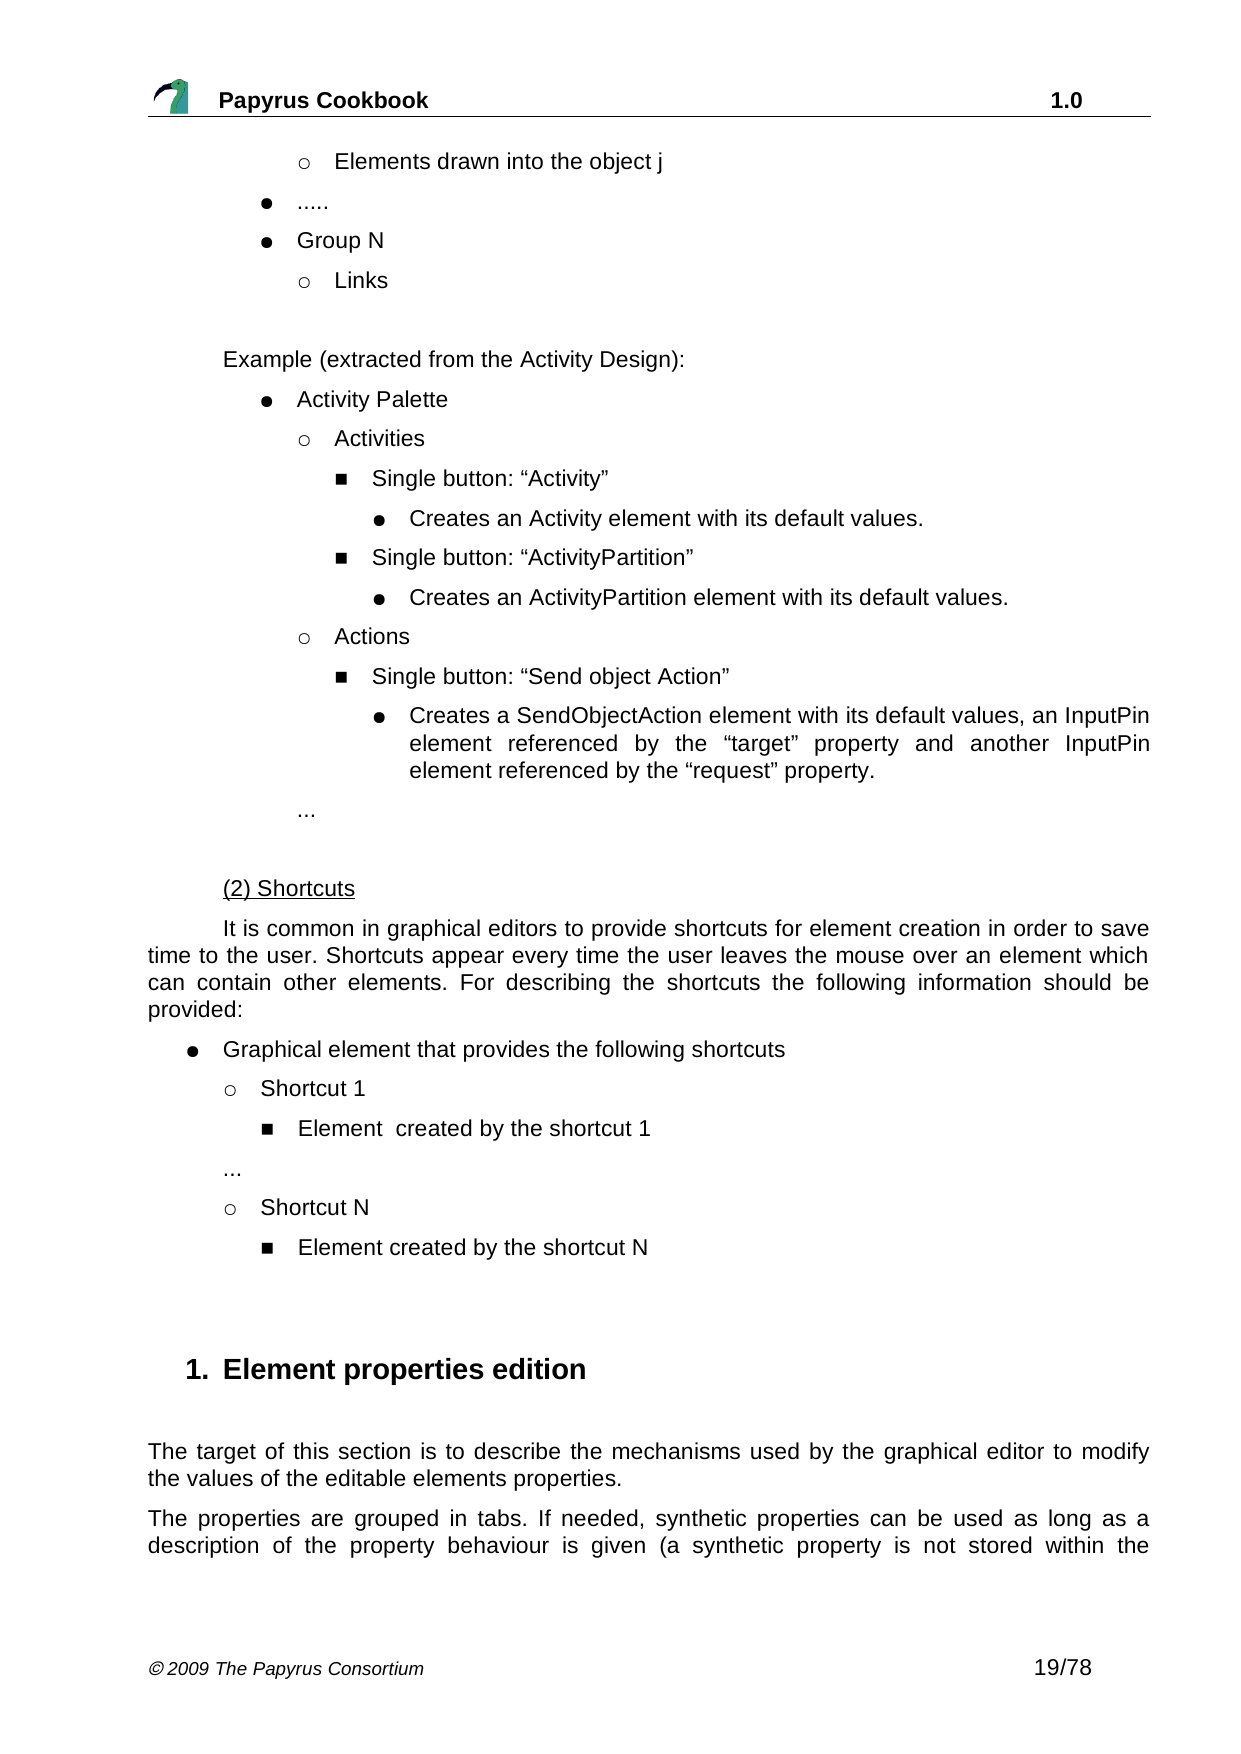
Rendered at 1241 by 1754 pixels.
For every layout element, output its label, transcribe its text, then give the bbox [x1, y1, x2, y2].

list Activities [297, 425, 1151, 452]
text ... [148, 1154, 1151, 1181]
list Element properties edition [185, 1352, 1151, 1385]
list Group N [259, 227, 1151, 254]
list Links [297, 266, 1151, 293]
list ..... [259, 187, 1151, 214]
list Single button: “Activity” [334, 464, 1151, 491]
text The properties are grouped in tabs. If needed, synthetic properties can be used as long as a description of the property behaviour is given (a synthetic property is not stored within the [148, 1504, 1151, 1558]
list Creates a SendObjectAction element with its default values, an InputPin element referenced by the “target” property and another InputPin element referenced by the “request” property. [372, 702, 1151, 783]
picture [153, 79, 189, 114]
list Creates an ActivityPartition element with its default values. [372, 583, 1151, 610]
list Element created by the shortcut N [260, 1233, 1151, 1260]
list Elements drawn into the object j [297, 148, 1151, 175]
list Activity Palette [259, 385, 1151, 412]
text Example (extracted from the Activity Design): [148, 346, 1151, 373]
list Single button: “Send object Action” [334, 662, 1151, 689]
text The target of this section is to describe the mechanisms used by the graphical editor to modify the values of the editable elements properties. [148, 1437, 1151, 1492]
list Shortcut 1 [223, 1075, 1151, 1102]
text It is common in graphical editors to provide shortcuts for element creation in order to save time to the user. Shortcuts appear every time the user leaves the mouse over an element which can contain other elements. For describing the shortcuts the following information should be provided: [148, 914, 1151, 1023]
list Shortcut N [223, 1193, 1151, 1221]
list Actions [297, 623, 1151, 650]
list Graphical element that provides the following shortcuts [185, 1035, 1151, 1062]
list Single button: “ActivityPartition” [334, 543, 1151, 571]
text (2) Shortcuts [148, 875, 1151, 902]
list Creates an Activity element with its default values. [372, 504, 1151, 531]
list Element created by the shortcut 1 [260, 1114, 1151, 1141]
text ... [222, 796, 1151, 823]
